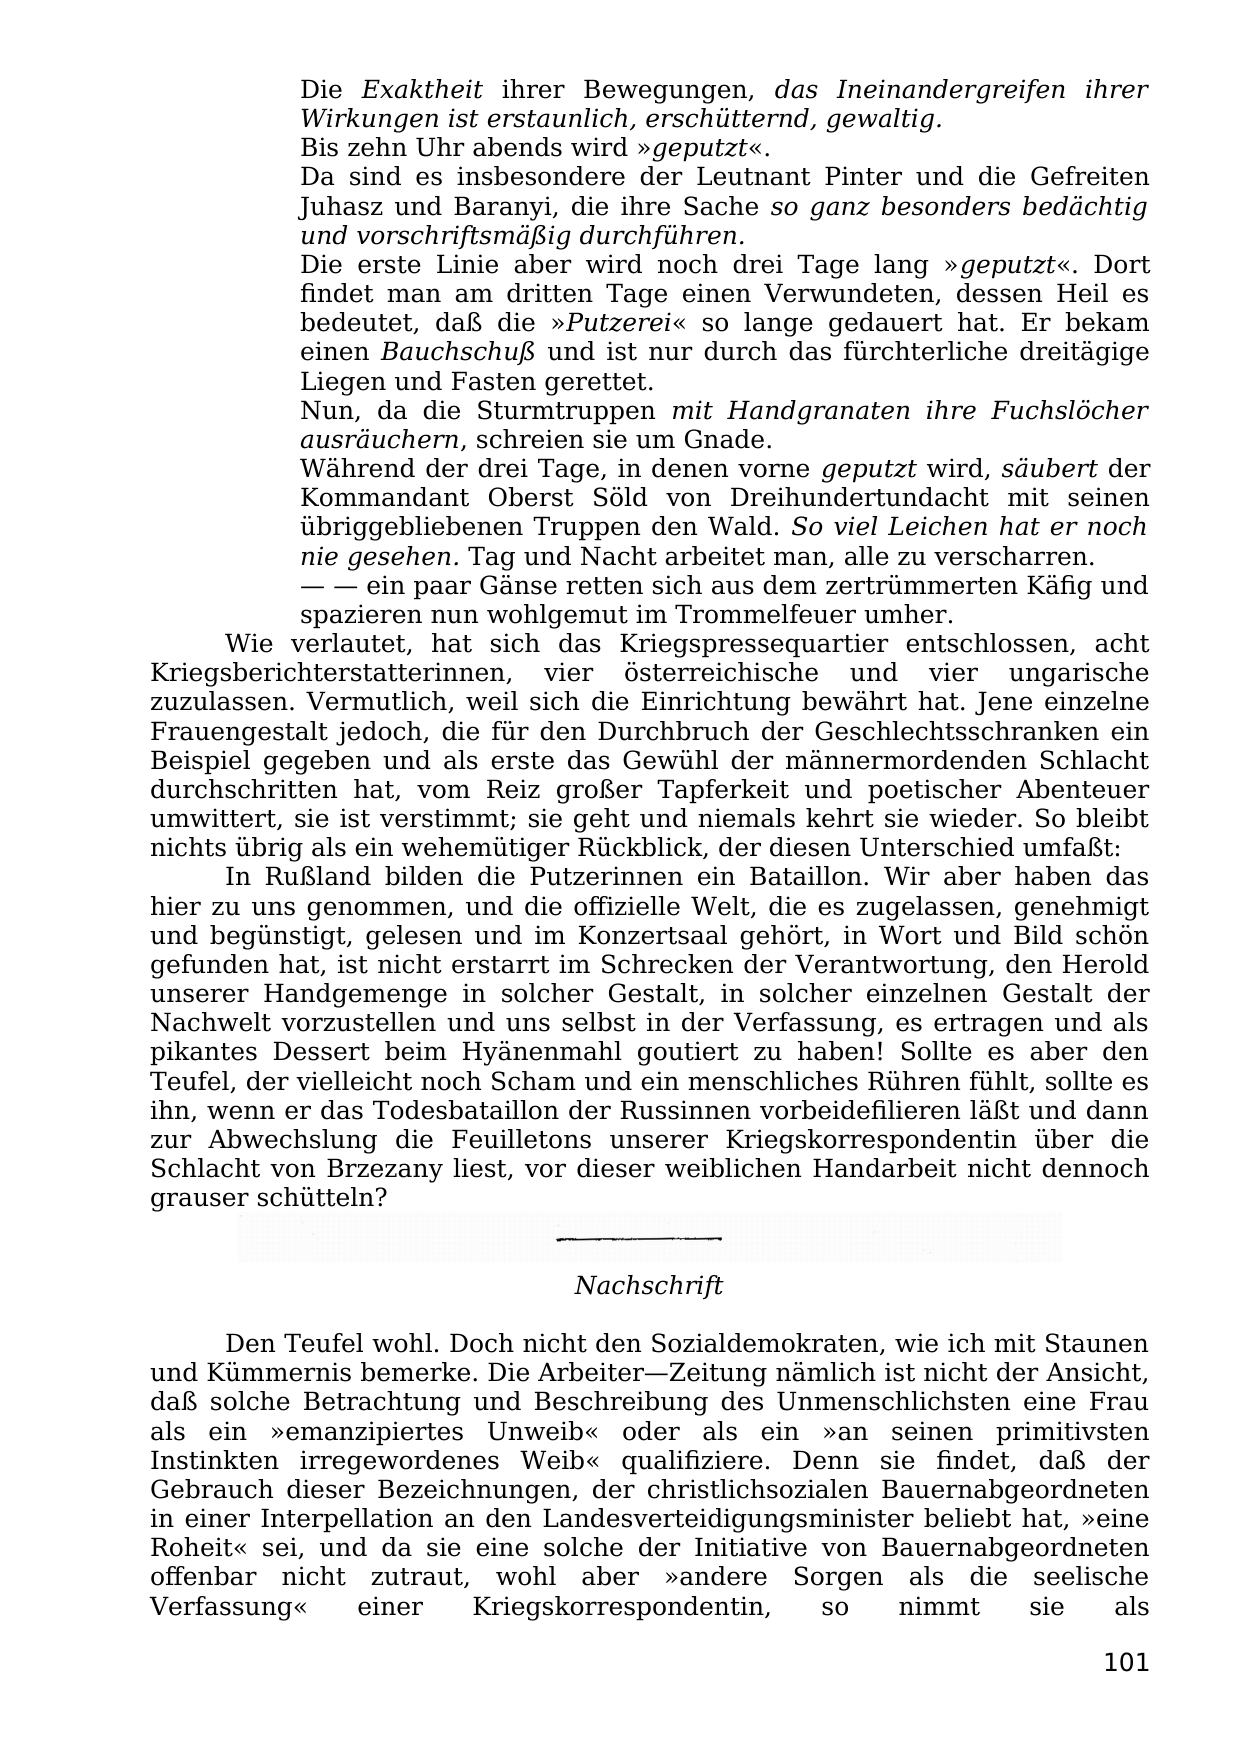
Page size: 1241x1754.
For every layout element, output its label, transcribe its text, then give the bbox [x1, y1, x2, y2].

text — — ein paar Gänse retten sich aus dem zertrümmerten Käfig und spazieren nun wohlgemut im Trommelfeuer umher. [300, 571, 1151, 629]
text Wie verlautet, hat sich das Kriegspressequartier entschlossen, acht Kriegsberichterstatterinnen, vier österreichische und vier ungarische zuzulassen. Vermutlich, weil sich die Einrichtung bewährt hat. Jene einzelne Frauengestalt jedoch, die für den Durchbruch der Geschlechtsschranken ein Beispiel gegeben und als erste das Gewühl der männermordenden Schlacht durchschritten hat, vom Reiz großer Tapferkeit und poetischer Abenteuer umwittert, sie ist verstimmt; sie geht und niemals kehrt sie wieder. So bleibt nichts übrig als ein wehemütiger Rückblick, der diesen Unterschied umfaßt: [150, 629, 1151, 862]
text Die Exaktheit ihrer Bewegungen, das Ineinandergreifen ihrer Wirkungen ist erstaunlich, erschütternd, gewaltig. [300, 75, 1151, 133]
text Nun, da die Sturmtruppen mit Handgranaten ihre Fuchslöcher ausräuchern, schreien sie um Gnade. [300, 396, 1151, 454]
picture [237, 1212, 1063, 1263]
text Die erste Linie aber wird noch drei Tage lang »geputzt«. Dort findet man am dritten Tage einen Verwundeten, dessen Heil es bedeutet, daß die »Putzerei« so lange gedauert hat. Er bekam einen Bauchschuß und ist nur durch das fürchterliche dreitägige Liegen und Fasten gerettet. [300, 250, 1151, 396]
text Da sind es insbesondere der Leutnant Pinter und die Gefreiten Juhasz und Baranyi, die ihre Sache so ganz besonders bedächtig und vorschriftsmäßig durchführen. [300, 162, 1151, 250]
text Während der drei Tage, in denen vorne geputzt wird, säubert der Kommandant Oberst Söld von Dreihundertundacht mit seinen übriggebliebenen Truppen den Wald. So viel Leichen hat er noch nie gesehen. Tag und Nacht arbeitet man, alle zu verscharren. [300, 454, 1151, 571]
text In Rußland bilden die Putzerinnen ein Bataillon. Wir aber haben das hier zu uns genommen, und die offizielle Welt, die es zugelassen, genehmigt und begünstigt, gelesen und im Konzertsaal gehört, in Wort und Bild schön gefunden hat, ist nicht erstarrt im Schrecken der Verantwortung, den Herold unserer Handgemenge in solcher Gestalt, in solcher einzelnen Gestalt der Nachwelt vorzustellen und uns selbst in der Verfassung, es ertragen und als pikantes Dessert beim Hyänenmahl goutiert zu haben! Sollte es aber den Teufel, der vielleicht noch Scham und ein menschliches Rühren fühlt, sollte es ihn, wenn er das Todesbataillon der Russinnen vorbeidefilieren läßt und dann zur Abwechslung die Feuilletons unserer Kriegskorrespondentin über die Schlacht von Brzezany liest, vor dieser weiblichen Handarbeit nicht dennoch grauser schütteln? [150, 862, 1151, 1212]
text Nachschrift [150, 1212, 1151, 1300]
text Den Teufel wohl. Doch nicht den Sozialdemokraten, wie ich mit Staunen und Kümmernis bemerke. Die Arbeiter—Zeitung nämlich ist nicht der Ansicht, daß solche Betrachtung und Beschreibung des Unmenschlichsten eine Frau als ein »emanzipiertes Unweib« oder als ein »an seinen primitivsten Instinkten irregewordenes Weib« qualifiziere. Denn sie findet, daß der Gebrauch dieser Bezeichnungen, der christlichsozialen Bauernabgeordneten in einer Interpellation an den Landesverteidigungsminister beliebt hat, »eine Roheit« sei, und da sie eine solche der Initiative von Bauernabgeordneten offenbar nicht zutraut, wohl aber »andere Sorgen als die seelische Verfassung« einer Kriegskorrespondentin, so nimmt sie als [150, 1329, 1151, 1621]
text Bis zehn Uhr abends wird »geputzt«. [300, 133, 1151, 162]
